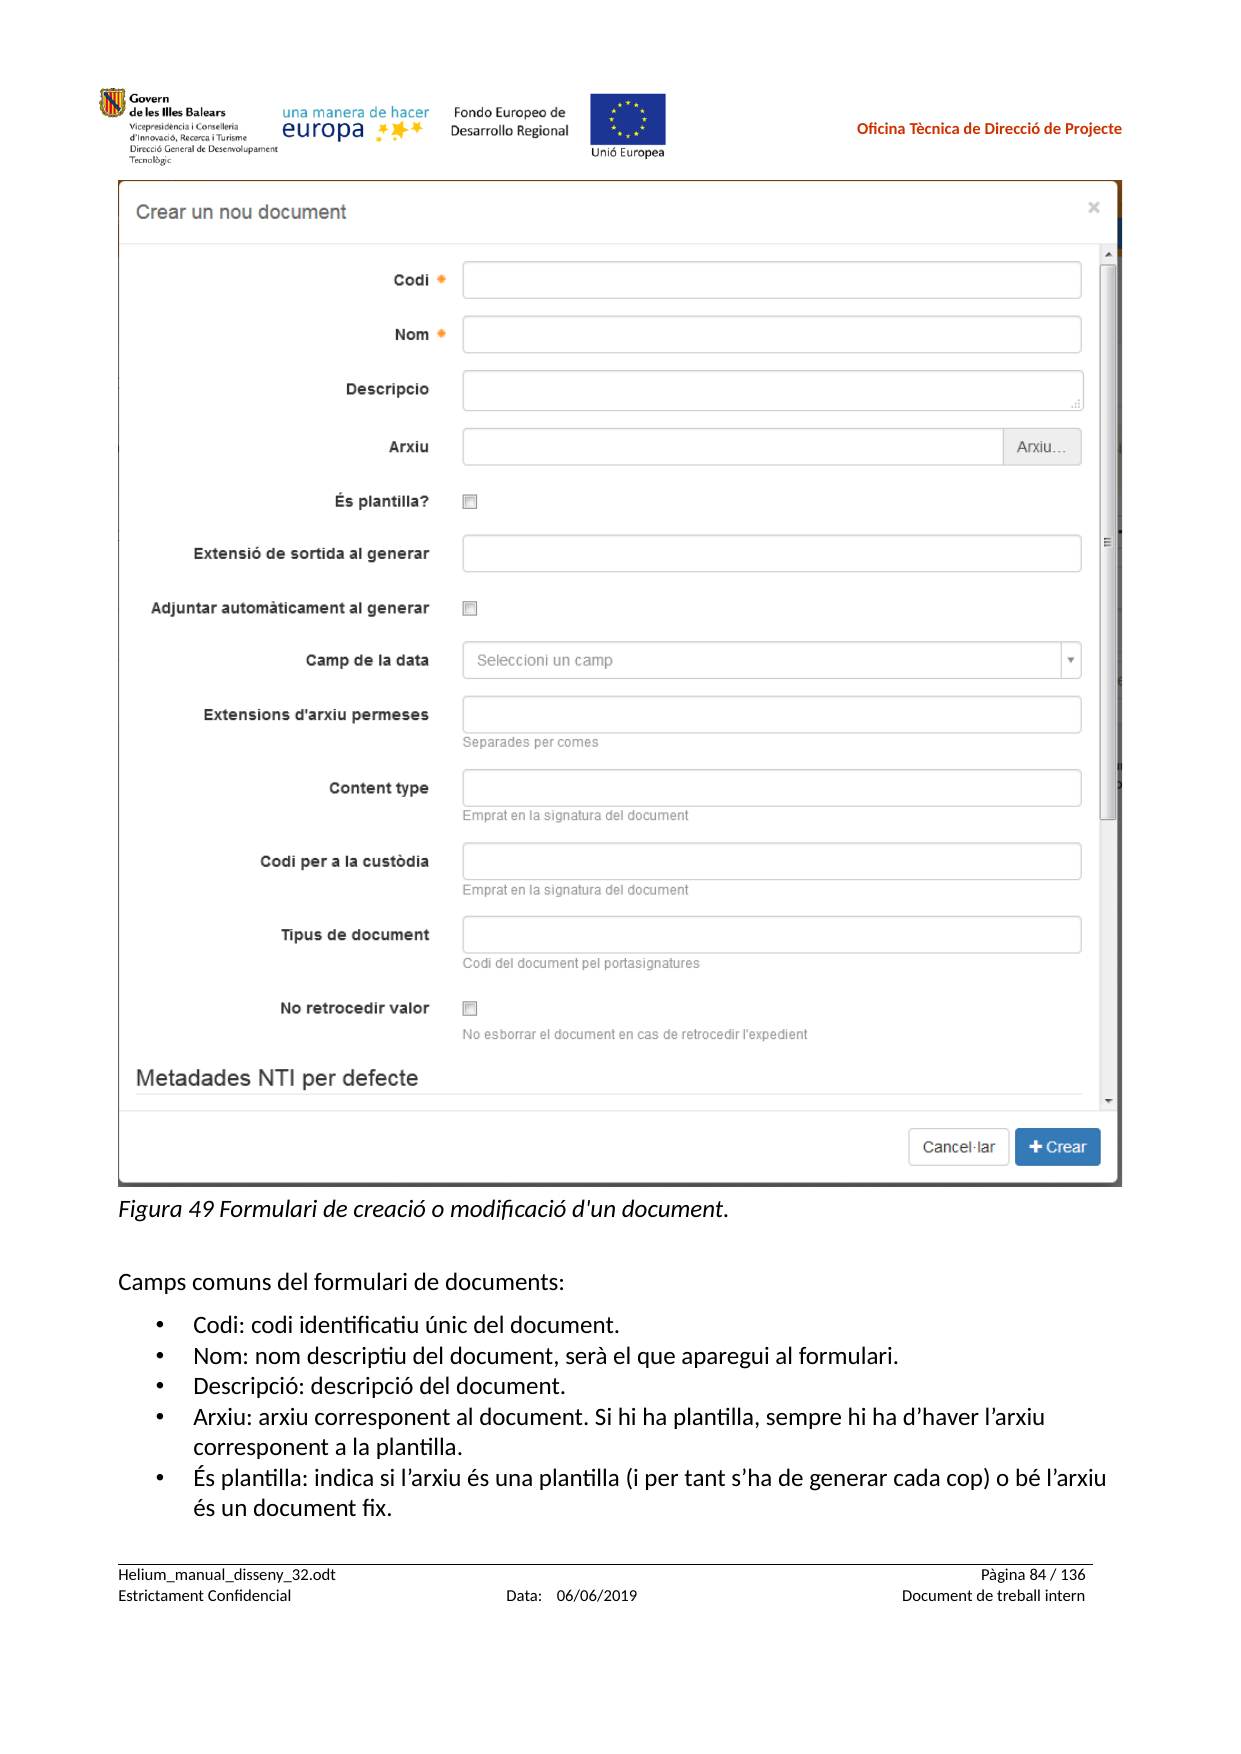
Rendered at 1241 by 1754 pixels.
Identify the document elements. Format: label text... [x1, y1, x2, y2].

list Arxiu: arxiu corresponent al document. Si hi ha plantilla, sempre hi ha d’haver l’arxiu corresponent a la plantilla. [156, 1401, 1122, 1462]
list És plantilla: indica si l’arxiu és una plantilla (i per tant s’ha de generar cada cop) o bé l’arxiu és un document fix. [156, 1462, 1122, 1523]
text Figura 49 Formulari de creació o modificació d'un document. [118, 1187, 1122, 1223]
list Codi: codi identificatiu únic del document. [156, 1309, 1122, 1340]
text Camps comuns del formulari de documents: [118, 1266, 1122, 1297]
list Nom: nom descriptiu del document, serà el que aparegui al formulari. [156, 1340, 1122, 1370]
picture [118, 180, 1123, 1187]
picture [99, 87, 668, 166]
list Descripció: descripció del document. [156, 1370, 1122, 1401]
